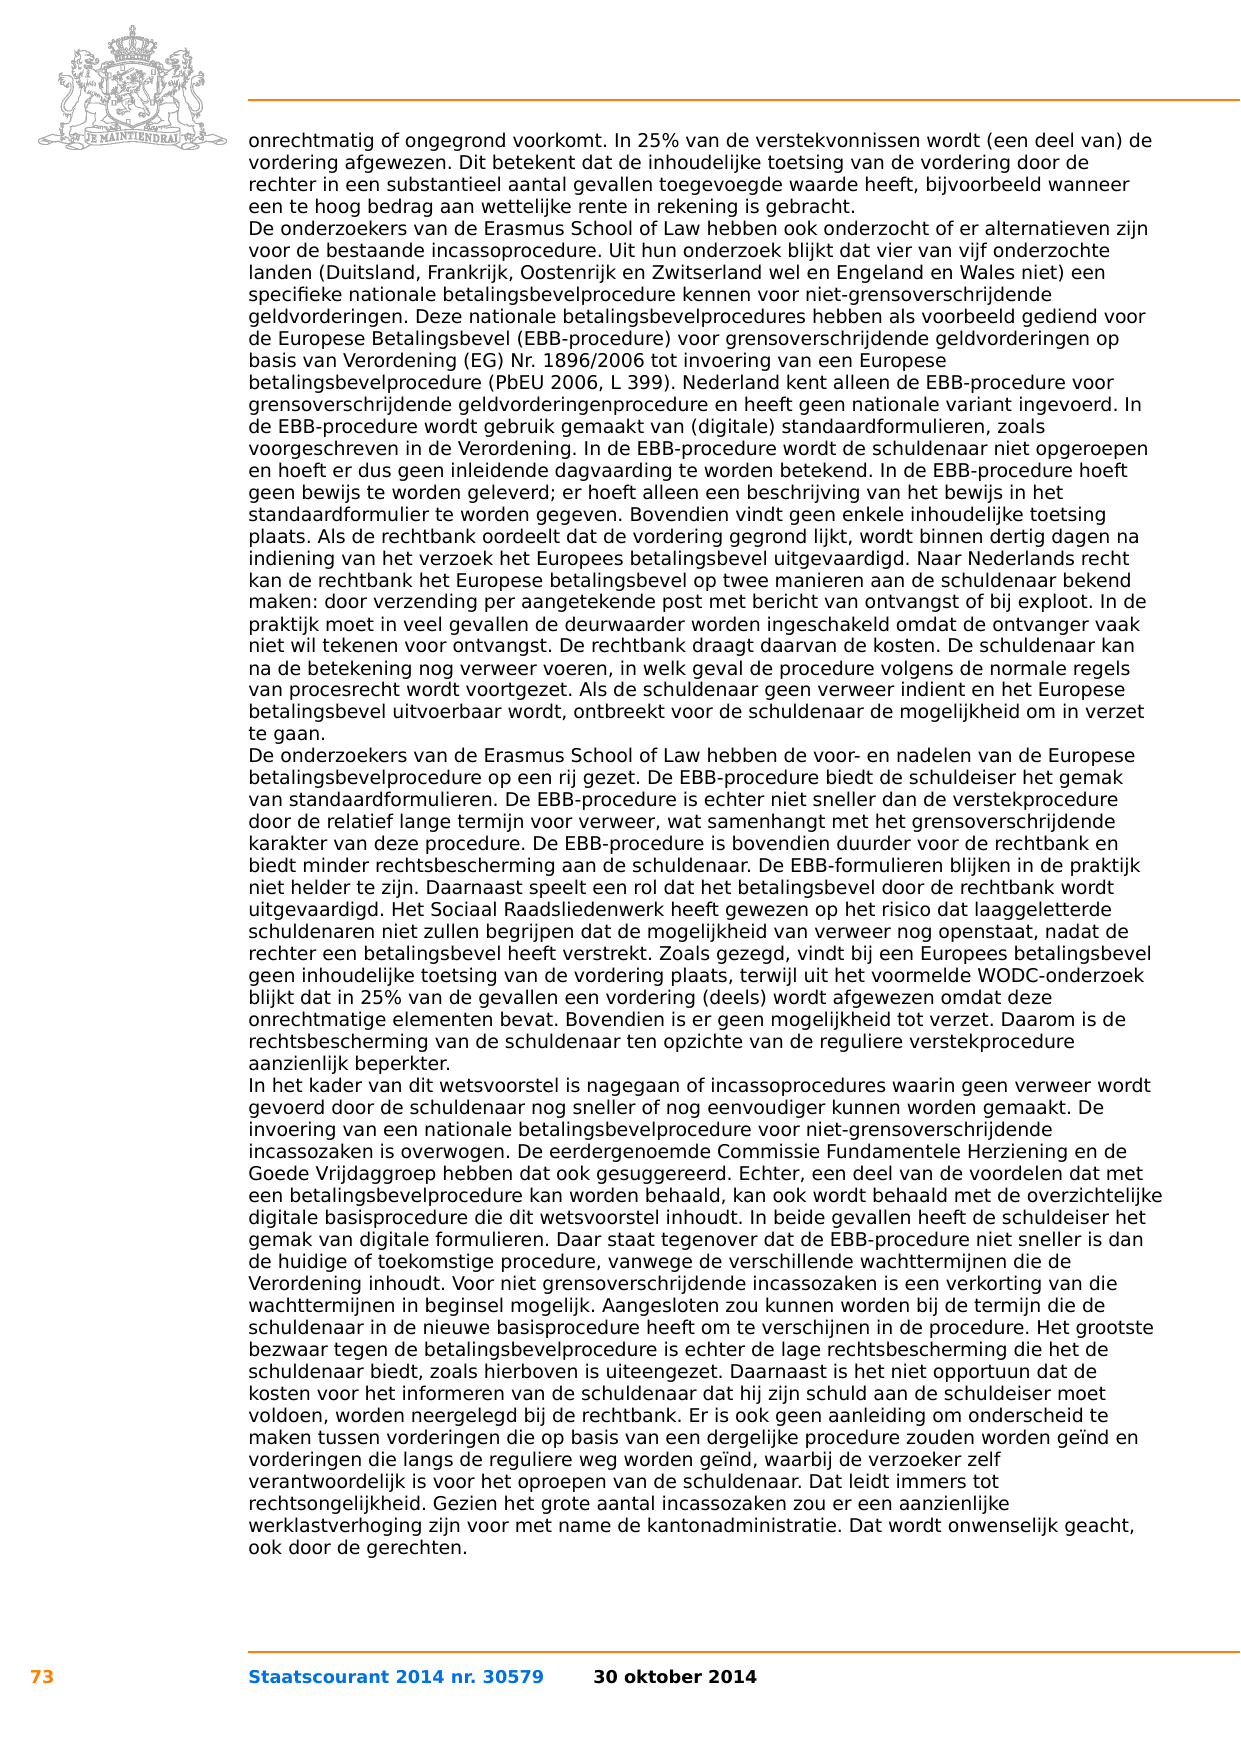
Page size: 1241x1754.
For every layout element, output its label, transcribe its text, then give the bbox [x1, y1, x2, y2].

text In het kader van dit wetsvoorstel is nagegaan of incassoprocedures waarin geen verweer wordt gevoerd door de schuldenaar nog sneller of nog eenvoudiger kunnen worden gemaakt. De invoering van een nationale betalingsbevelprocedure voor niet-grensoverschrijdende incassozaken is overwogen. De eerdergenoemde Commissie Fundamentele Herziening en de Goede Vrijdaggroep hebben dat ook gesuggereerd. Echter, een deel van de voordelen dat met een betalingsbevelprocedure kan worden behaald, kan ook wordt behaald met de overzichtelijke digitale basisprocedure die dit wetsvoorstel inhoudt. In beide gevallen heeft de schuldeiser het gemak van digitale formulieren. Daar staat tegenover dat de EBB-procedure niet sneller is dan de huidige of toekomstige procedure, vanwege de verschillende wachttermijnen die de Verordening inhoudt. Voor niet grensoverschrijdende incassozaken is een verkorting van die wachttermijnen in beginsel mogelijk. Aangesloten zou kunnen worden bij de termijn die de schuldenaar in de nieuwe basisprocedure heeft om te verschijnen in de procedure. Het grootste bezwaar tegen de betalingsbevelprocedure is echter de lage rechtsbescherming die het de schuldenaar biedt, zoals hierboven is uiteengezet. Daarnaast is het niet opportuun dat de kosten voor het informeren van de schuldenaar dat hij zijn schuld aan de schuldeiser moet voldoen, worden neergelegd bij de rechtbank. Er is ook geen aanleiding om onderscheid te maken tussen vorderingen die op basis van een dergelijke procedure zouden worden geïnd en vorderingen die langs de reguliere weg worden geïnd, waarbij de verzoeker zelf verantwoordelijk is voor het oproepen van de schuldenaar. Dat leidt immers tot rechtsongelijkheid. Gezien het grote aantal incassozaken zou er een aanzienlijke werklastverhoging zijn voor met name de kantonadministratie. Dat wordt onwenselijk geacht, ook door de gerechten. [248, 1075, 1163, 1558]
text De onderzoekers van de Erasmus School of Law hebben ook onderzocht of er alternatieven zijn voor de bestaande incassoprocedure. Uit hun onderzoek blijkt dat vier van vijf onderzochte landen (Duitsland, Frankrijk, Oostenrijk en Zwitserland wel en Engeland en Wales niet) een specifieke nationale betalingsbevelprocedure kennen voor niet-grensoverschrijdende geldvorderingen. Deze nationale betalingsbevelprocedures hebben als voorbeeld gediend voor de Europese Betalingsbevel (EBB-procedure) voor grensoverschrijdende geldvorderingen op basis van Verordening (EG) Nr. 1896/2006 tot invoering van een Europese betalingsbevelprocedure (PbEU 2006, L 399). Nederland kent alleen de EBB-procedure voor grensoverschrijdende geldvorderingenprocedure en heeft geen nationale variant ingevoerd. In de EBB-procedure wordt gebruik gemaakt van (digitale) standaardformulieren, zoals voorgeschreven in de Verordening. In de EBB-procedure wordt de schuldenaar niet opgeroepen en hoeft er dus geen inleidende dagvaarding te worden betekend. In de EBB-procedure hoeft geen bewijs te worden geleverd; er hoeft alleen een beschrijving van het bewijs in het standaardformulier te worden gegeven. Bovendien vindt geen enkele inhoudelijke toetsing plaats. Als de rechtbank oordeelt dat de vordering gegrond lijkt, wordt binnen dertig dagen na indiening van het verzoek het Europees betalingsbevel uitgevaardigd. Naar Nederlands recht kan de rechtbank het Europese betalingsbevel op twee manieren aan de schuldenaar bekend maken: door verzending per aangetekende post met bericht van ontvangst of bij exploot. In de praktijk moet in veel gevallen de deurwaarder worden ingeschakeld omdat de ontvanger vaak niet wil tekenen voor ontvangst. De rechtbank draagt daarvan de kosten. De schuldenaar kan na de betekening nog verweer voeren, in welk geval de procedure volgens de normale regels van procesrecht wordt voortgezet. Als de schuldenaar geen verweer indient en het Europese betalingsbevel uitvoerbaar wordt, ontbreekt voor de schuldenaar de mogelijkheid om in verzet te gaan. [248, 218, 1163, 745]
text De onderzoekers van de Erasmus School of Law hebben de voor- en nadelen van de Europese betalingsbevelprocedure op een rij gezet. De EBB-procedure biedt de schuldeiser het gemak van standaardformulieren. De EBB-procedure is echter niet sneller dan de verstekprocedure door de relatief lange termijn voor verweer, wat samenhangt met het grensoverschrijdende karakter van deze procedure. De EBB-procedure is bovendien duurder voor de rechtbank en biedt minder rechtsbescherming aan de schuldenaar. De EBB-formulieren blijken in de praktijk niet helder te zijn. Daarnaast speelt een rol dat het betalingsbevel door de rechtbank wordt uitgevaardigd. Het Sociaal Raadsliedenwerk heeft gewezen op het risico dat laaggeletterde schuldenaren niet zullen begrijpen dat de mogelijkheid van verweer nog openstaat, nadat de rechter een betalingsbevel heeft verstrekt. Zoals gezegd, vindt bij een Europees betalingsbevel geen inhoudelijke toetsing van de vordering plaats, terwijl uit het voormelde WODC-onderzoek blijkt dat in 25% van de gevallen een vordering (deels) wordt afgewezen omdat deze onrechtmatige elementen bevat. Bovendien is er geen mogelijkheid tot verzet. Daarom is de rechtsbescherming van de schuldenaar ten opzichte van de reguliere verstekprocedure aanzienlijk beperkter. [248, 745, 1163, 1075]
picture [38, 25, 227, 150]
text onrechtmatig of ongegrond voorkomt. In 25% van de verstekvonnissen wordt (een deel van) de vordering afgewezen. Dit betekent dat de inhoudelijke toetsing van de vordering door de rechter in een substantieel aantal gevallen toegevoegde waarde heeft, bijvoorbeeld wanneer een te hoog bedrag aan wettelijke rente in rekening is gebracht. [248, 130, 1163, 218]
